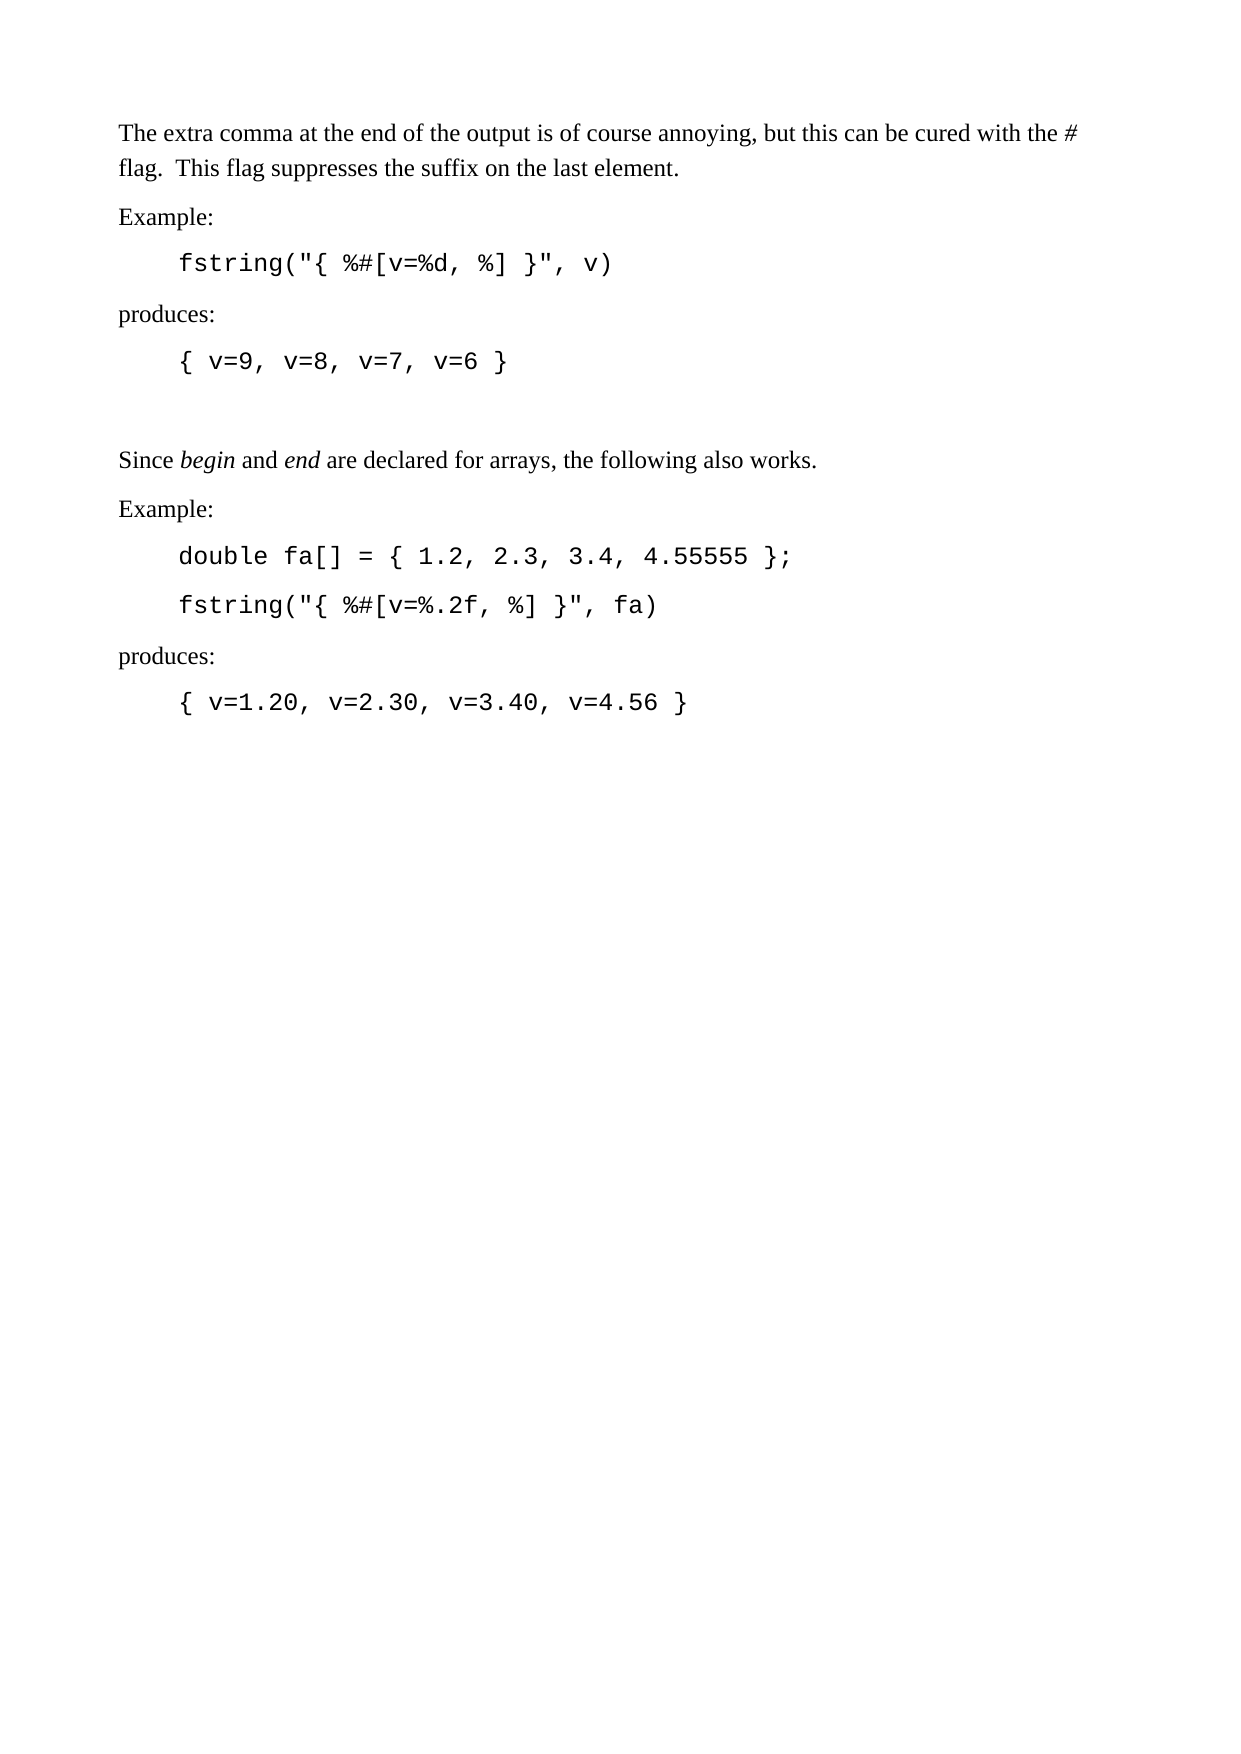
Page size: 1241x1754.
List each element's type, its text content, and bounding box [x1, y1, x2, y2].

text fstring("{ %#[v=%.2f, %] }", fa) [118, 592, 1122, 621]
text fstring("{ %#[v=%d, %] }", v) [118, 251, 1122, 279]
text produces: [118, 641, 1122, 669]
text The extra comma at the end of the output is of course annoying, but this can be cured with the # flag. This flag suppresses the suffix on the last element. [118, 118, 1122, 181]
text Since begin and end are declared for arrays, the following also works. [118, 446, 1122, 474]
text produces: [118, 299, 1122, 328]
text Example: [118, 494, 1122, 523]
text Example: [118, 202, 1122, 230]
text double fa[] = { 1.2, 2.3, 3.4, 4.55555 }; [118, 544, 1122, 572]
text { v=9, v=8, v=7, v=6 } [118, 348, 1122, 377]
text { v=1.20, v=2.30, v=3.40, v=4.56 } [118, 690, 1122, 718]
